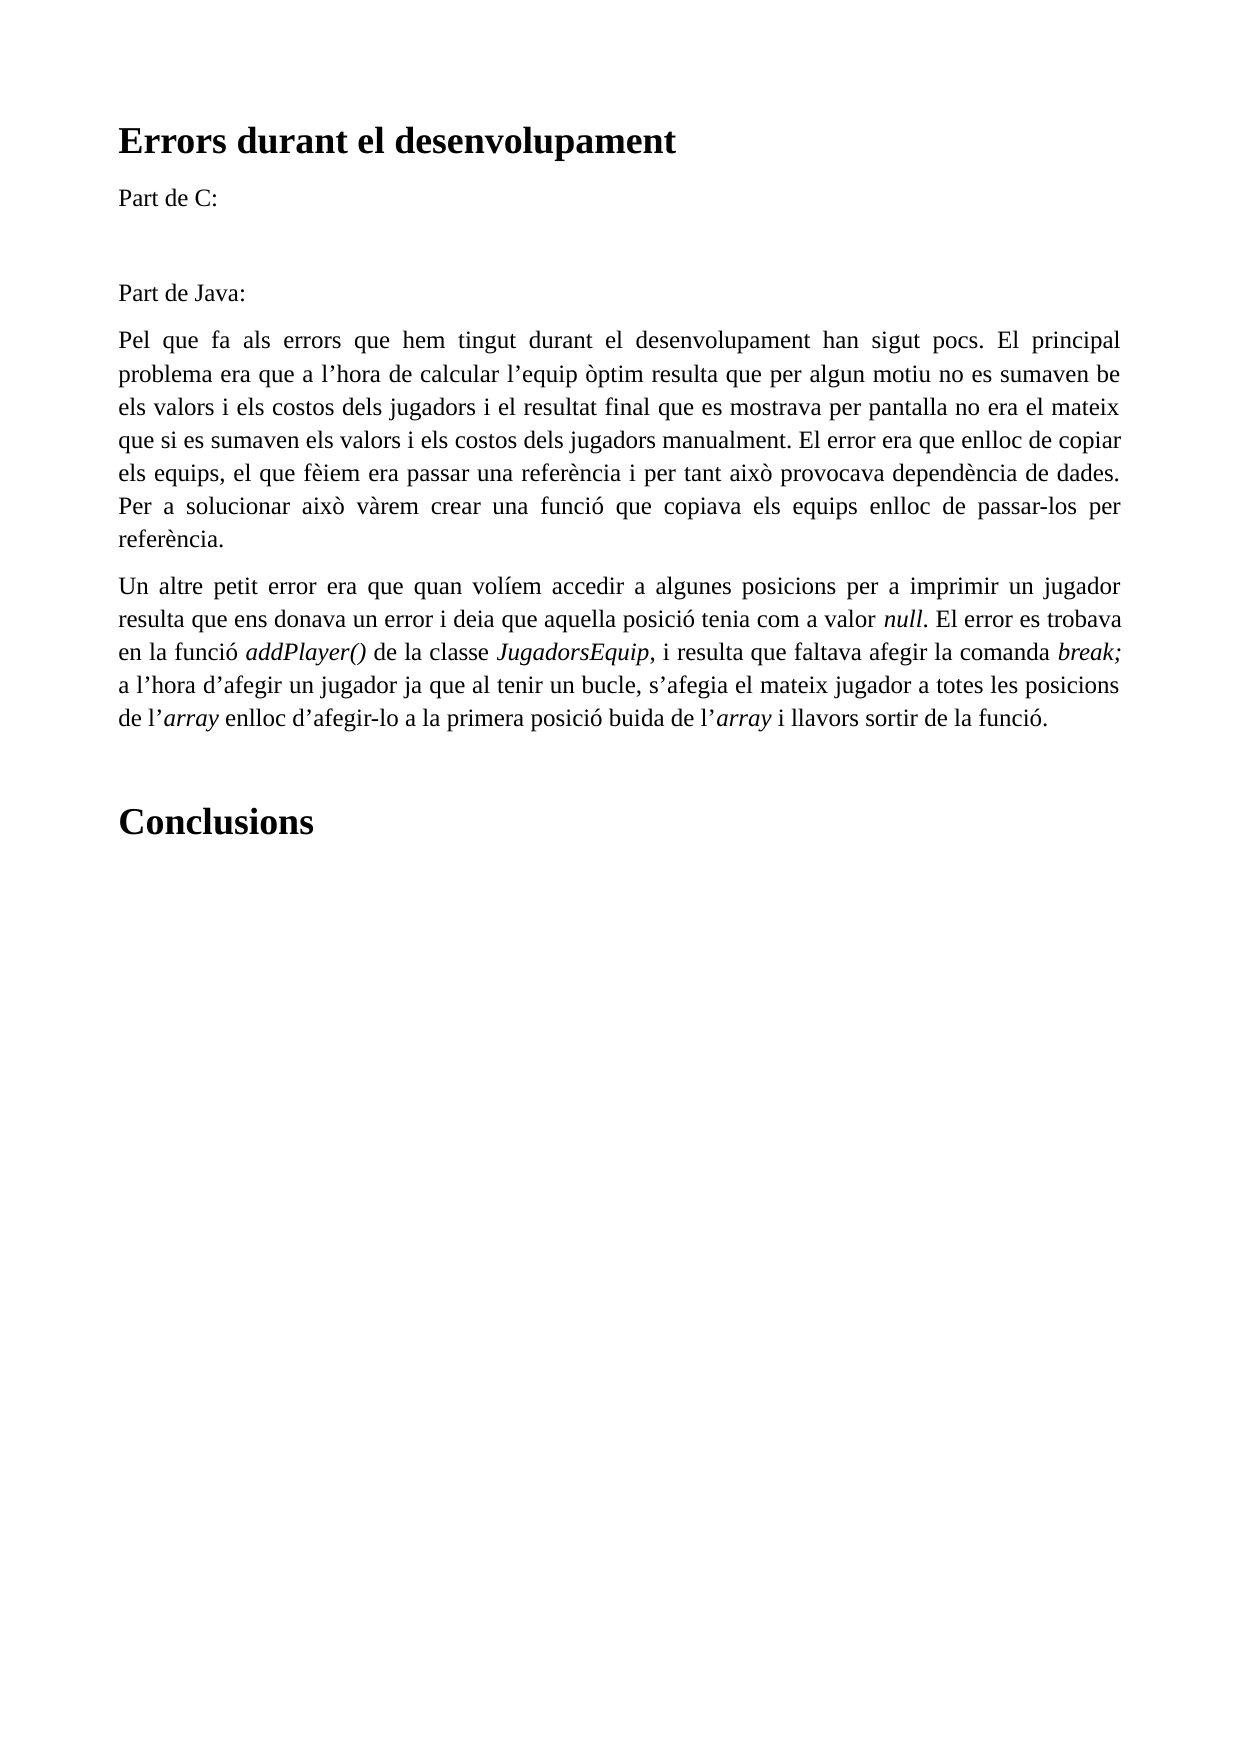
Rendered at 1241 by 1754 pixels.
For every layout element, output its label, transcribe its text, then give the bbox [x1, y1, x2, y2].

text Errors durant el desenvolupament [118, 118, 1122, 162]
text Un altre petit error era que quan volíem accedir a algunes posicions per a imprimir un jugador resulta que ens donava un error i deia que aquella posició tenia com a valor null. El error es trobava en la funció addPlayer() de la classe JugadorsEquip, i resulta que faltava afegir la comanda break; a l’hora d’afegir un jugador ja que al tenir un bucle, s’afegia el mateix jugador a totes les posicions de l’array enlloc d’afegir-lo a la primera posició buida de l’array i llavors sortir de la funció. [118, 571, 1122, 732]
text Pel que fa als errors que hem tingut durant el desenvolupament han sigut pocs. El principal problema era que a l’hora de calcular l’equip òptim resulta que per algun motiu no es sumaven be els valors i els costos dels jugadors i el resultat final que es mostrava per pantalla no era el mateix que si es sumaven els valors i els costos dels jugadors manualment. El error era que enlloc de copiar els equips, el que fèiem era passar una referència i per tant això provocava dependència de dades. Per a solucionar això vàrem crear una funció que copiava els equips enlloc de passar-los per referència. [118, 326, 1122, 552]
text Conclusions [118, 799, 1122, 842]
text Part de C: [118, 183, 1122, 212]
text Part de Java: [118, 278, 1122, 307]
